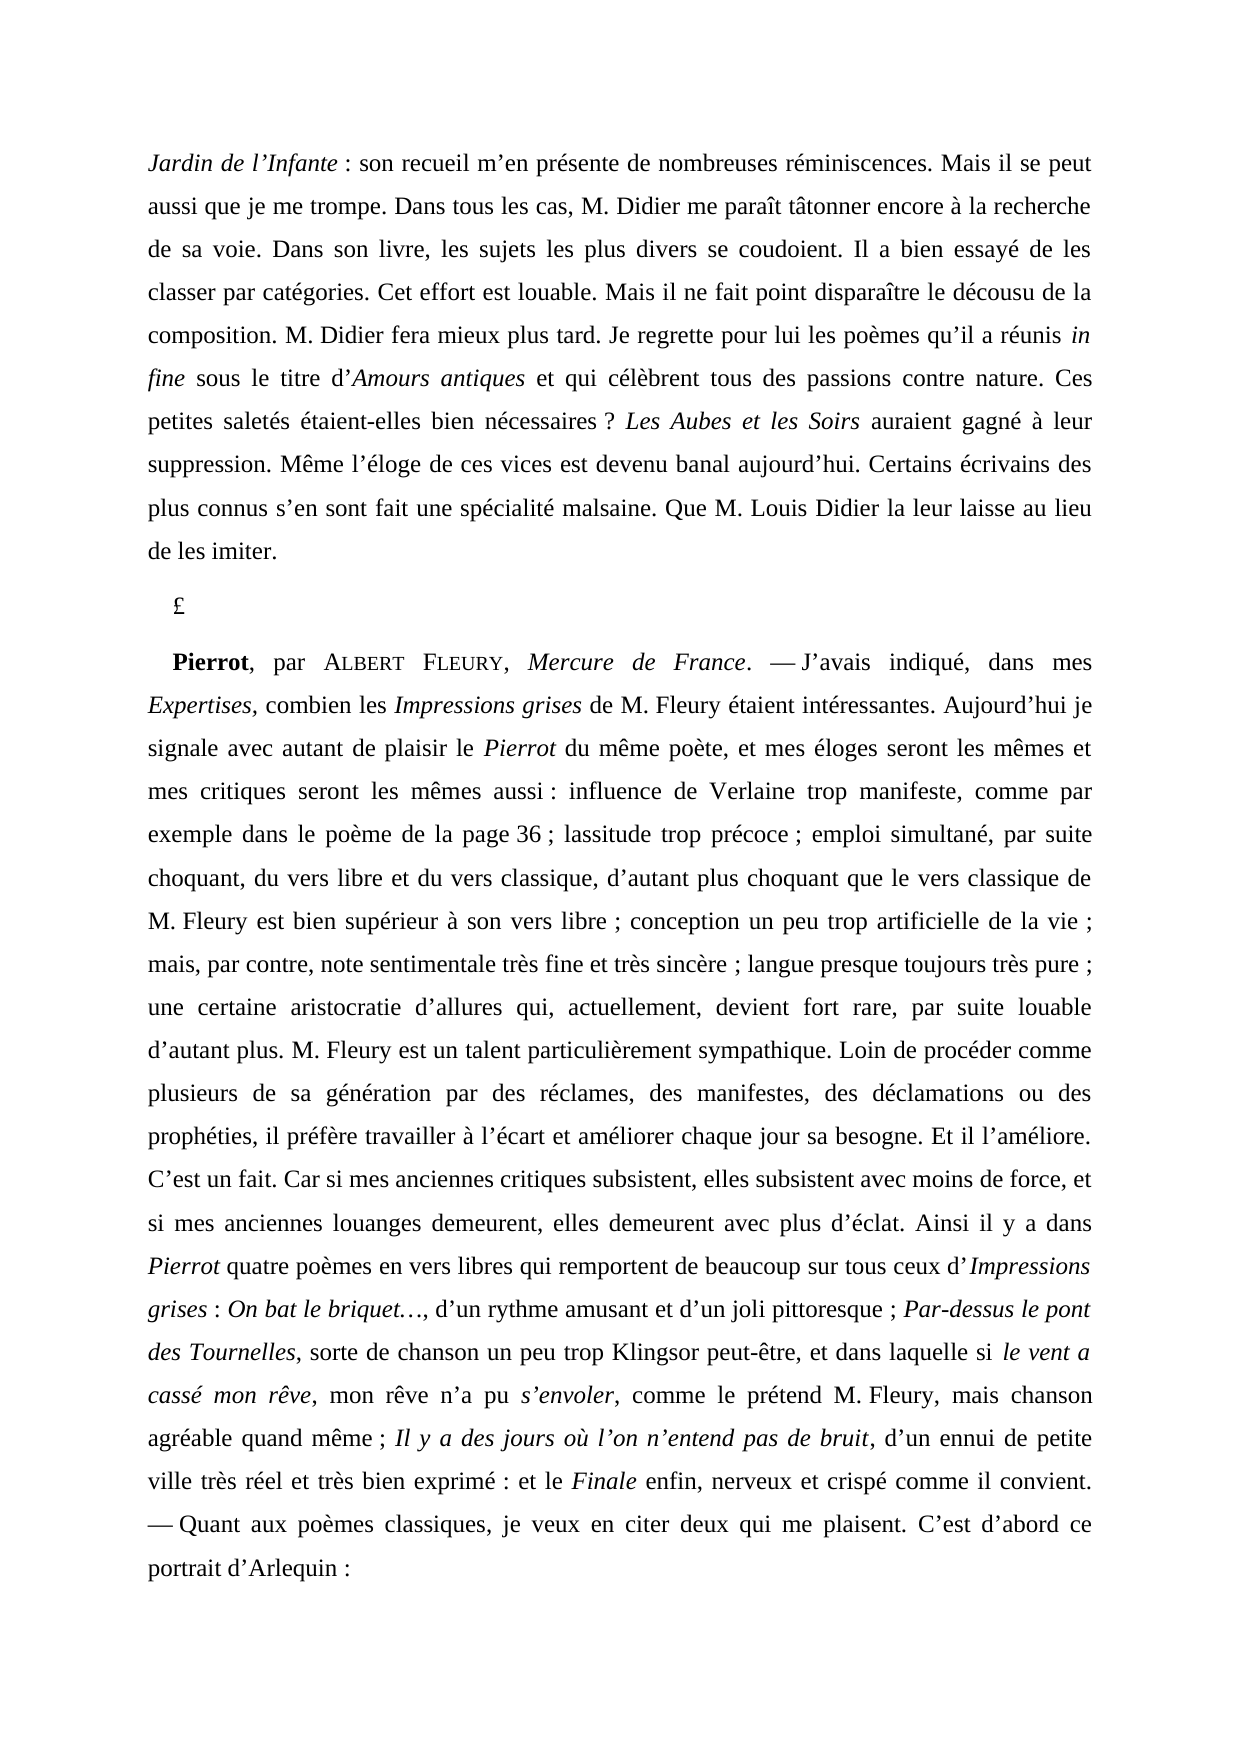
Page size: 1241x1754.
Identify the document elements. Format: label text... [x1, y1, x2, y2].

text Jardin de l’Infante : son recueil m’en présente de nombreuses réminiscences. Mais il se peut aussi que je me trompe. Dans tous les cas, M. Didier me paraît tâtonner encore à la recherche de sa voie. Dans son livre, les sujets les plus divers se coudoient. Il a bien essayé de les classer par catégories. Cet effort est louable. Mais il ne fait point disparaître le décousu de la composition. M. Didier fera mieux plus tard. Je regrette pour lui les poèmes qu’il a réunis in fine sous le titre d’Amours antiques et qui célèbrent tous des passions contre nature. Ces petites saletés étaient-elles bien nécessaires ? Les Aubes et les Soirs auraient gagné à leur suppression. Même l’éloge de ces vices est devenu banal aujourd’hui. Certains écrivains des plus connus s’en sont fait une spécialité malsaine. Que M. Louis Didier la leur laisse au lieu de les imiter. [148, 148, 1093, 564]
text Pierrot, par Albert Fleury, Mercure de France. — J’avais indiqué, dans mes Expertises, combien les Impressions grises de M. Fleury étaient intéressantes. Aujourd’hui je signale avec autant de plaisir le Pierrot du même poète, et mes éloges seront les mêmes et mes critiques seront les mêmes aussi : influence de Verlaine trop manifeste, comme par exemple dans le poème de la page 36 ; lassitude trop précoce ; emploi simultané, par suite choquant, du vers libre et du vers classique, d’autant plus choquant que le vers classique de M. Fleury est bien supérieur à son vers libre ; conception un peu trop artificielle de la vie ; mais, par contre, note sentimentale très fine et très sincère ; langue presque toujours très pure ; une certaine aristocratie d’allures qui, actuellement, devient fort rare, par suite louable d’autant plus. M. Fleury est un talent particulièrement sympathique. Loin de procéder comme plusieurs de sa génération par des réclames, des manifestes, des déclamations ou des prophéties, il préfère travailler à l’écart et améliorer chaque jour sa besogne. Et il l’améliore. C’est un fait. Car si mes anciennes critiques subsistent, elles subsistent avec moins de force, et si mes anciennes louanges demeurent, elles demeurent avec plus d’éclat. Ainsi il y a dans Pierrot quatre poèmes en vers libres qui remportent de beaucoup sur tous ceux d’Impressions grises : On bat le briquet…, d’un rythme amusant et d’un joli pittoresque ; Par-dessus le pont des Tournelles, sorte de chanson un peu trop Klingsor peut-être, et dans laquelle si le vent a cassé mon rêve, mon rêve n’a pu s’envoler, comme le prétend M. Fleury, mais chanson agréable quand même ; Il y a des jours où l’on n’entend pas de bruit, d’un ennui de petite ville très réel et très bien exprimé : et le Finale enfin, nerveux et crispé comme il convient. — Quant aux poèmes classiques, je veux en citer deux qui me plaisent. C’est d’abord ce portrait d’Arlequin : [148, 647, 1093, 1581]
text £ [148, 591, 1093, 620]
